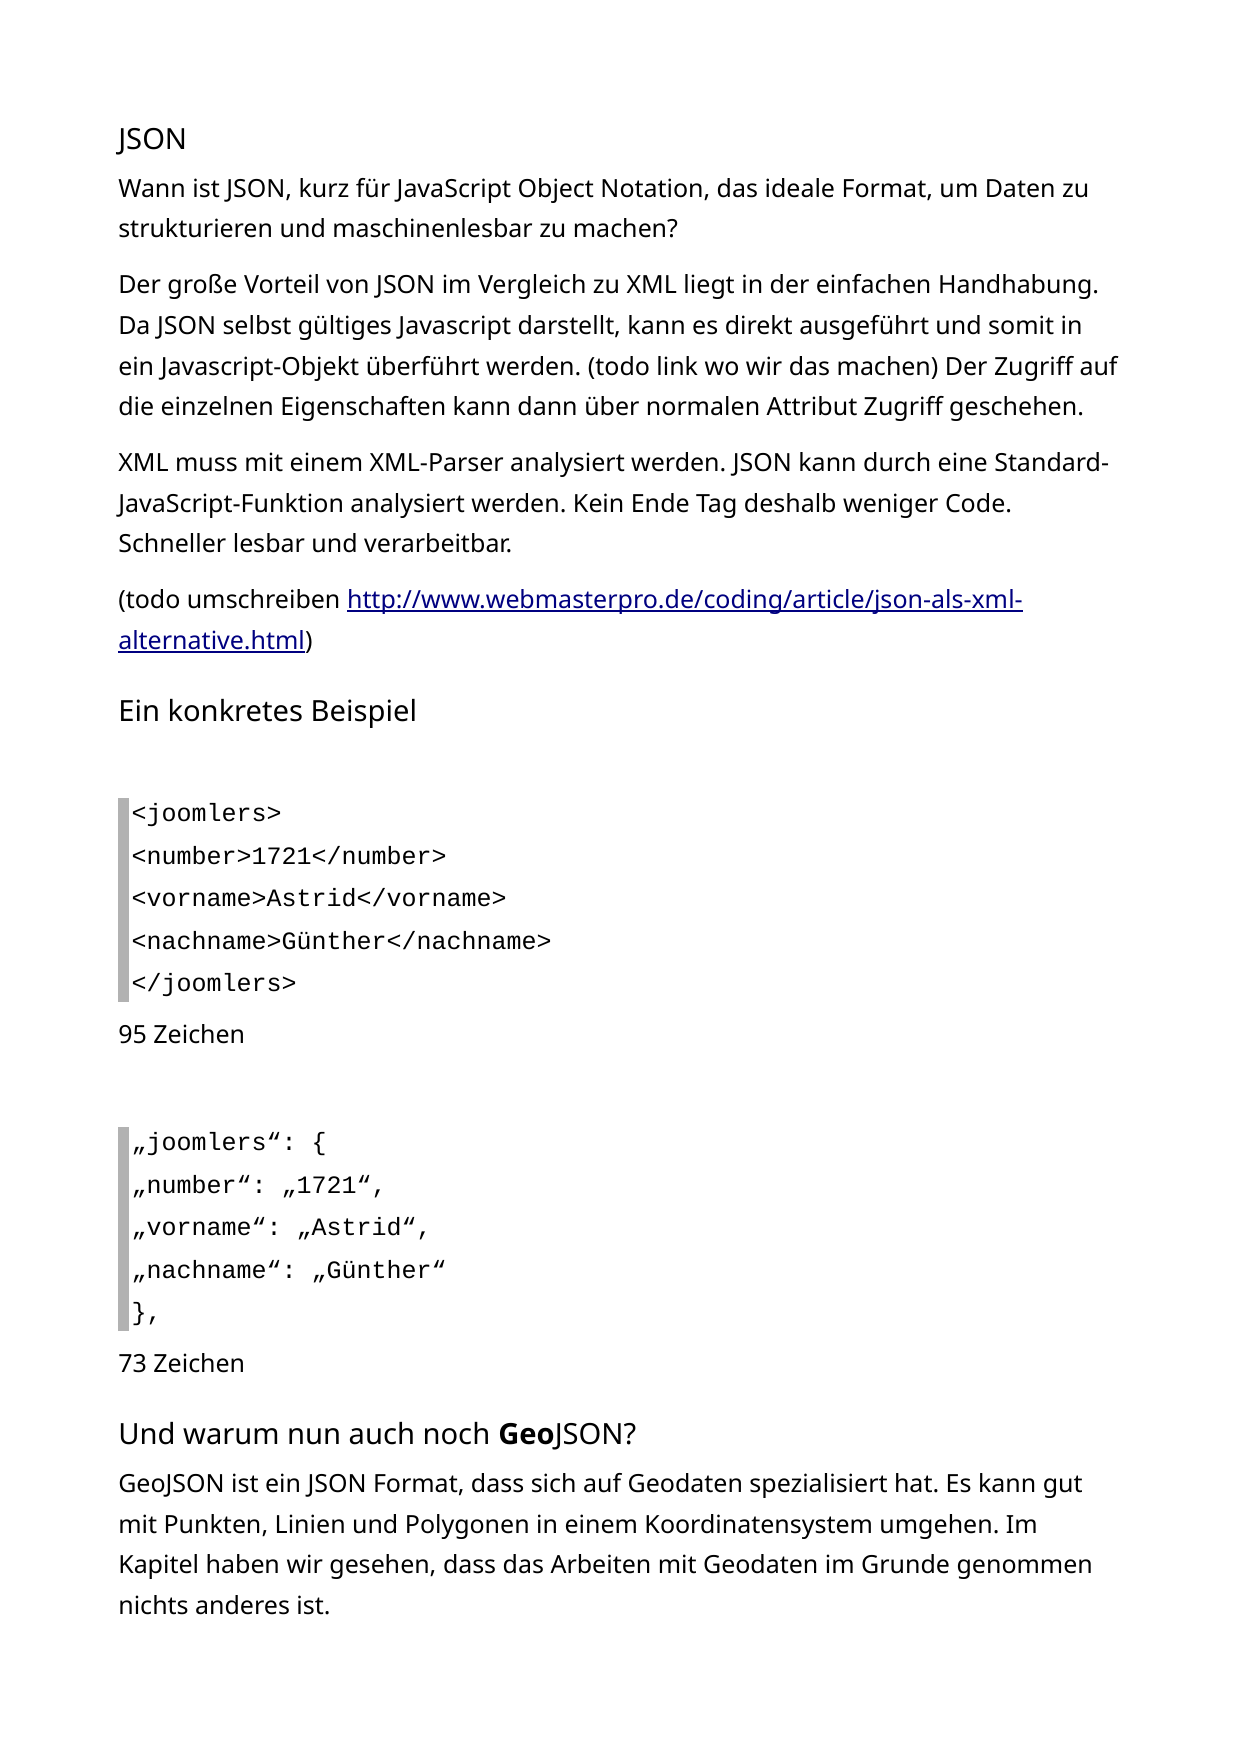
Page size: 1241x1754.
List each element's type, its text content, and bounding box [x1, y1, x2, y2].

text }, [129, 1297, 1122, 1331]
text „nachname“: „Günther“ [129, 1254, 1122, 1286]
text GeoJSON ist ein JSON Format, dass sich auf Geodaten spezialisiert hat. Es kann gut mit Punkten, Linien und Polygonen in einem Koordinatensystem umgehen. Im Kapitel haben wir gesehen, dass das Arbeiten mit Geodaten im Grunde genommen nichts anderes ist. [118, 1466, 1122, 1622]
text 73 Zeichen [118, 1345, 1122, 1379]
subtitle Ein konkretes Beispiel [118, 690, 1122, 730]
text 95 Zeichen [118, 1016, 1122, 1050]
text XML muss mit einem XML-Parser analysiert werden. JSON kann durch eine Standard-JavaScript-Funktion analysiert werden. Kein Ende Tag deshalb weniger Code. Schneller lesbar und verarbeitbar. [118, 444, 1122, 560]
subtitle JSON [118, 118, 1122, 158]
text „joomlers“: { [129, 1127, 1122, 1158]
text „number“: „1721“, [129, 1169, 1122, 1201]
text <vorname>Astrid</vorname> [129, 883, 1122, 914]
text <nachname>Günther</nachname> [129, 925, 1122, 957]
text Der große Vorteil von JSON im Vergleich zu XML liegt in der einfachen Handhabung. Da JSON selbst gültiges Javascript darstellt, kann es direkt ausgeführt und somit in ein Javascript-Objekt überführt werden. (todo link wo wir das machen) Der Zugriff auf die einzelnen Eigenschaften kann dann über normalen Attribut Zugriff geschehen. [118, 267, 1122, 423]
text </joomlers> [129, 968, 1122, 1002]
subtitle Und warum nun auch noch GeoJSON? [118, 1413, 1122, 1453]
text <number>1721</number> [129, 840, 1122, 872]
text <joomlers> [129, 798, 1122, 829]
text (todo umschreiben http://www.webmasterpro.de/coding/article/json-als-xml-alternative.html) [118, 582, 1122, 656]
text Wann ist JSON, kurz für JavaScript Object Notation, das ideale Format, um Daten zu strukturieren und maschinenlesbar zu machen? [118, 170, 1122, 245]
text „vorname“: „Astrid“, [129, 1212, 1122, 1243]
